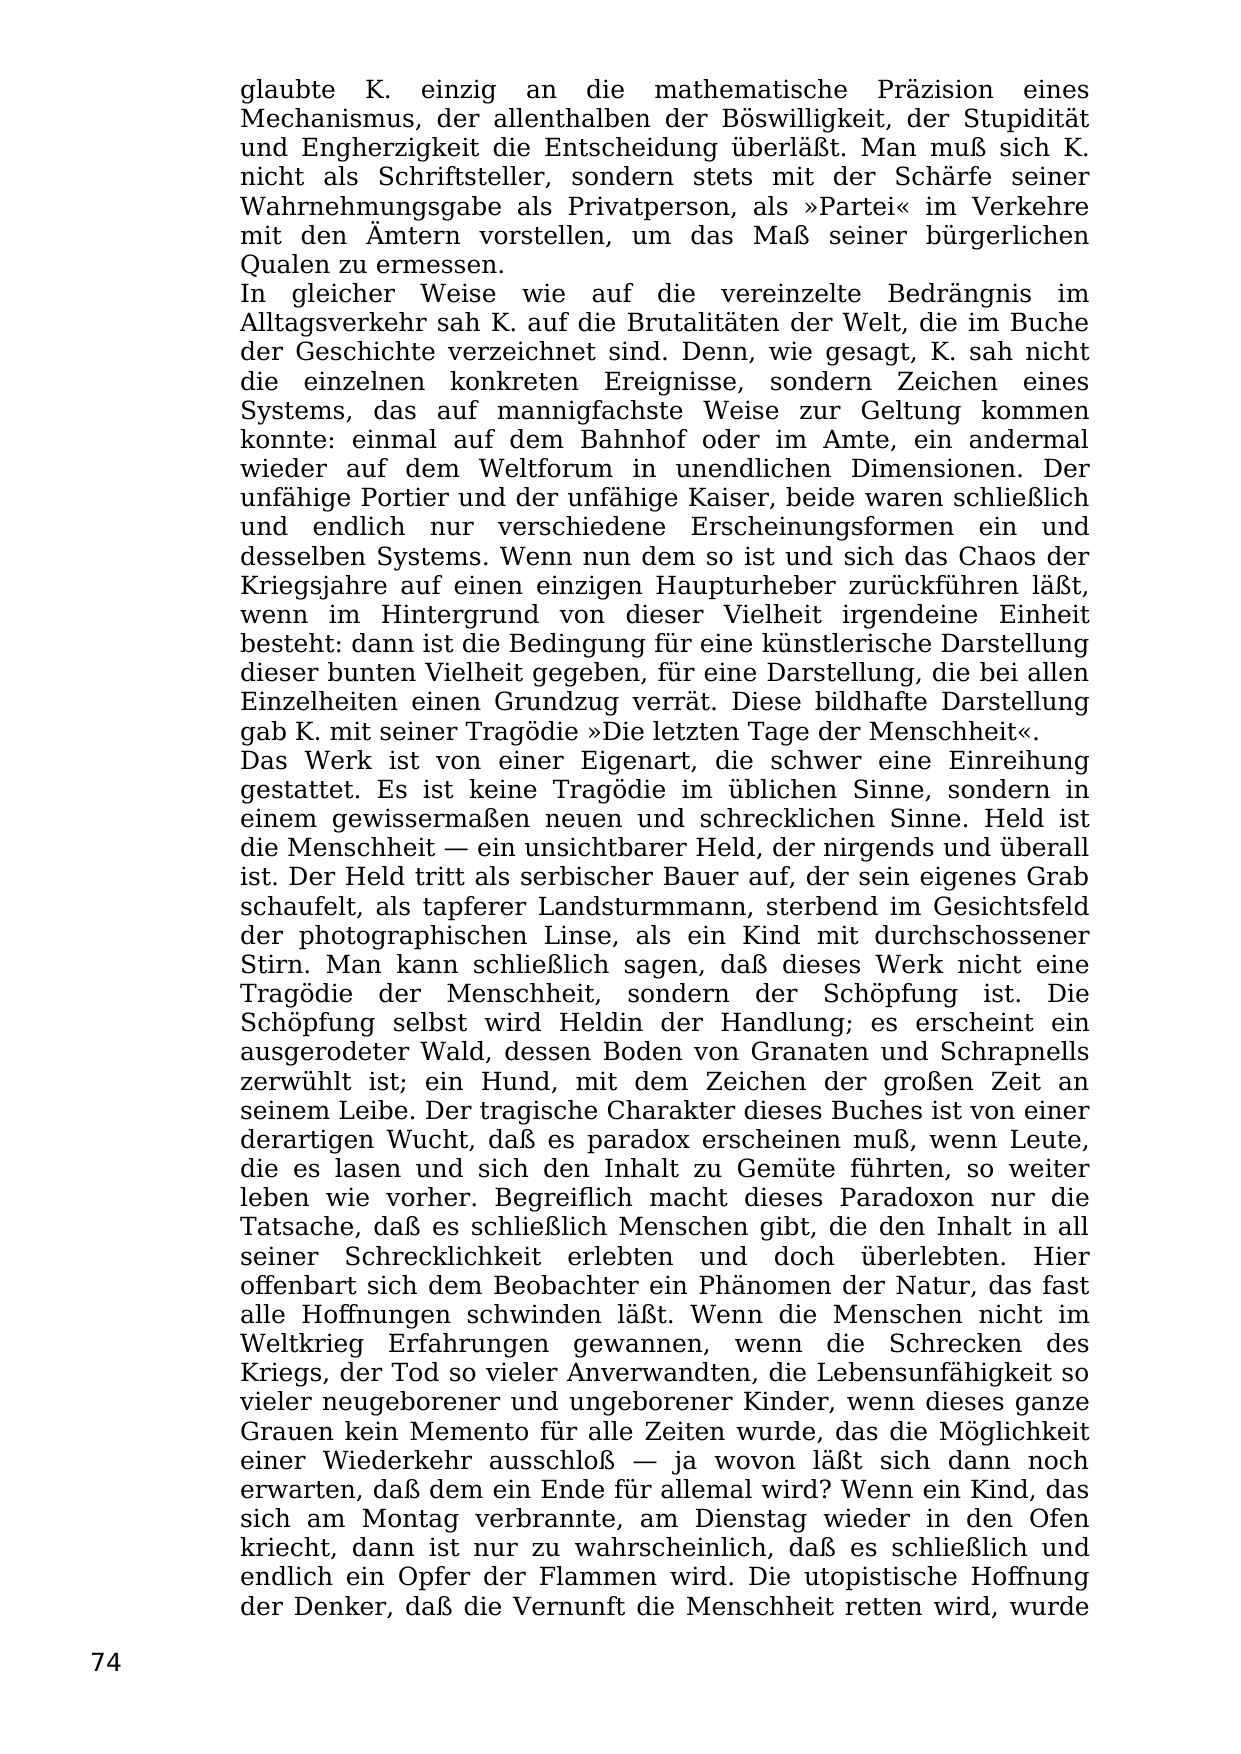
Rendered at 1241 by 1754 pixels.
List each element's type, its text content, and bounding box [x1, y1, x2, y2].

text Das Werk ist von einer Eigenart, die schwer eine Einreihung gestattet. Es ist keine Tragödie im üblichen Sinne, sondern in einem gewissermaßen neuen und schrecklichen Sinne. Held ist die Menschheit — ein unsichtbarer Held, der nirgends und überall ist. Der Held tritt als serbischer Bauer auf, der sein eigenes Grab schaufelt, als tapferer Landsturmmann, sterbend im Gesichtsfeld der photographischen Linse, als ein Kind mit durchschossener Stirn. Man kann schließlich sagen, daß dieses Werk nicht eine Tragödie der Menschheit, sondern der Schöpfung ist. Die Schöpfung selbst wird Heldin der Handlung; es erscheint ein ausgerodeter Wald, dessen Boden von Granaten und Schrapnells zerwühlt ist; ein Hund, mit dem Zeichen der großen Zeit an seinem Leibe. Der tragische Charakter dieses Buches ist von einer derartigen Wucht, daß es paradox erscheinen muß, wenn Leute, die es lasen und sich den Inhalt zu Gemüte führten, so weiter leben wie vorher. Begreiflich macht dieses Paradoxon nur die Tatsache, daß es schließlich Menschen gibt, die den Inhalt in all seiner Schrecklichkeit erlebten und doch überlebten. Hier offenbart sich dem Beobachter ein Phänomen der Natur, das fast alle Hoffnungen schwinden läßt. Wenn die Menschen nicht im Weltkrieg Erfahrungen gewannen, wenn die Schrecken des Kriegs, der Tod so vieler Anverwandten, die Lebensunfähigkeit so vieler neugeborener und ungeborener Kinder, wenn dieses ganze Grauen kein Memento für alle Zeiten wurde, das die Möglichkeit einer Wiederkehr ausschloß — ja wovon läßt sich dann noch erwarten, daß dem ein Ende für allemal wird? Wenn ein Kind, das sich am Montag verbrannte, am Dienstag wieder in den Ofen kriecht, dann ist nur zu wahrscheinlich, daß es schließlich und endlich ein Opfer der Flammen wird. Die utopistische Hoffnung der Denker, daß die Vernunft die Menschheit retten wird, wurde [240, 746, 1091, 1621]
text In gleicher Weise wie auf die vereinzelte Bedrängnis im Alltagsverkehr sah K. auf die Brutalitäten der Welt, die im Buche der Geschichte verzeichnet sind. Denn, wie gesagt, K. sah nicht die einzelnen konkreten Ereignisse, sondern Zeichen eines Systems, das auf mannigfachste Weise zur Geltung kommen konnte: einmal auf dem Bahnhof oder im Amte, ein andermal wieder auf dem Weltforum in unendlichen Dimensionen. Der unfähige Portier und der unfähige Kaiser, beide waren schließlich und endlich nur verschiedene Erscheinungsformen ein und desselben Systems. Wenn nun dem so ist und sich das Chaos der Kriegsjahre auf einen einzigen Haupturheber zurückführen läßt, wenn im Hintergrund von dieser Vielheit irgendeine Einheit besteht: dann ist die Bedingung für eine künstlerische Darstellung dieser bunten Vielheit gegeben, für eine Darstellung, die bei allen Einzelheiten einen Grundzug verrät. Diese bildhafte Darstellung gab K. mit seiner Tragödie »Die letzten Tage der Menschheit«. [240, 279, 1091, 746]
text glaubte K. einzig an die mathematische Präzision eines Mechanismus, der allenthalben der Böswilligkeit, der Stupidität und Engherzigkeit die Entscheidung überläßt. Man muß sich K. nicht als Schriftsteller, sondern stets mit der Schärfe seiner Wahrnehmungsgabe als Privatperson, als »Partei« im Verkehre mit den Ämtern vorstellen, um das Maß seiner bürgerlichen Qualen zu ermessen. [240, 75, 1091, 279]
